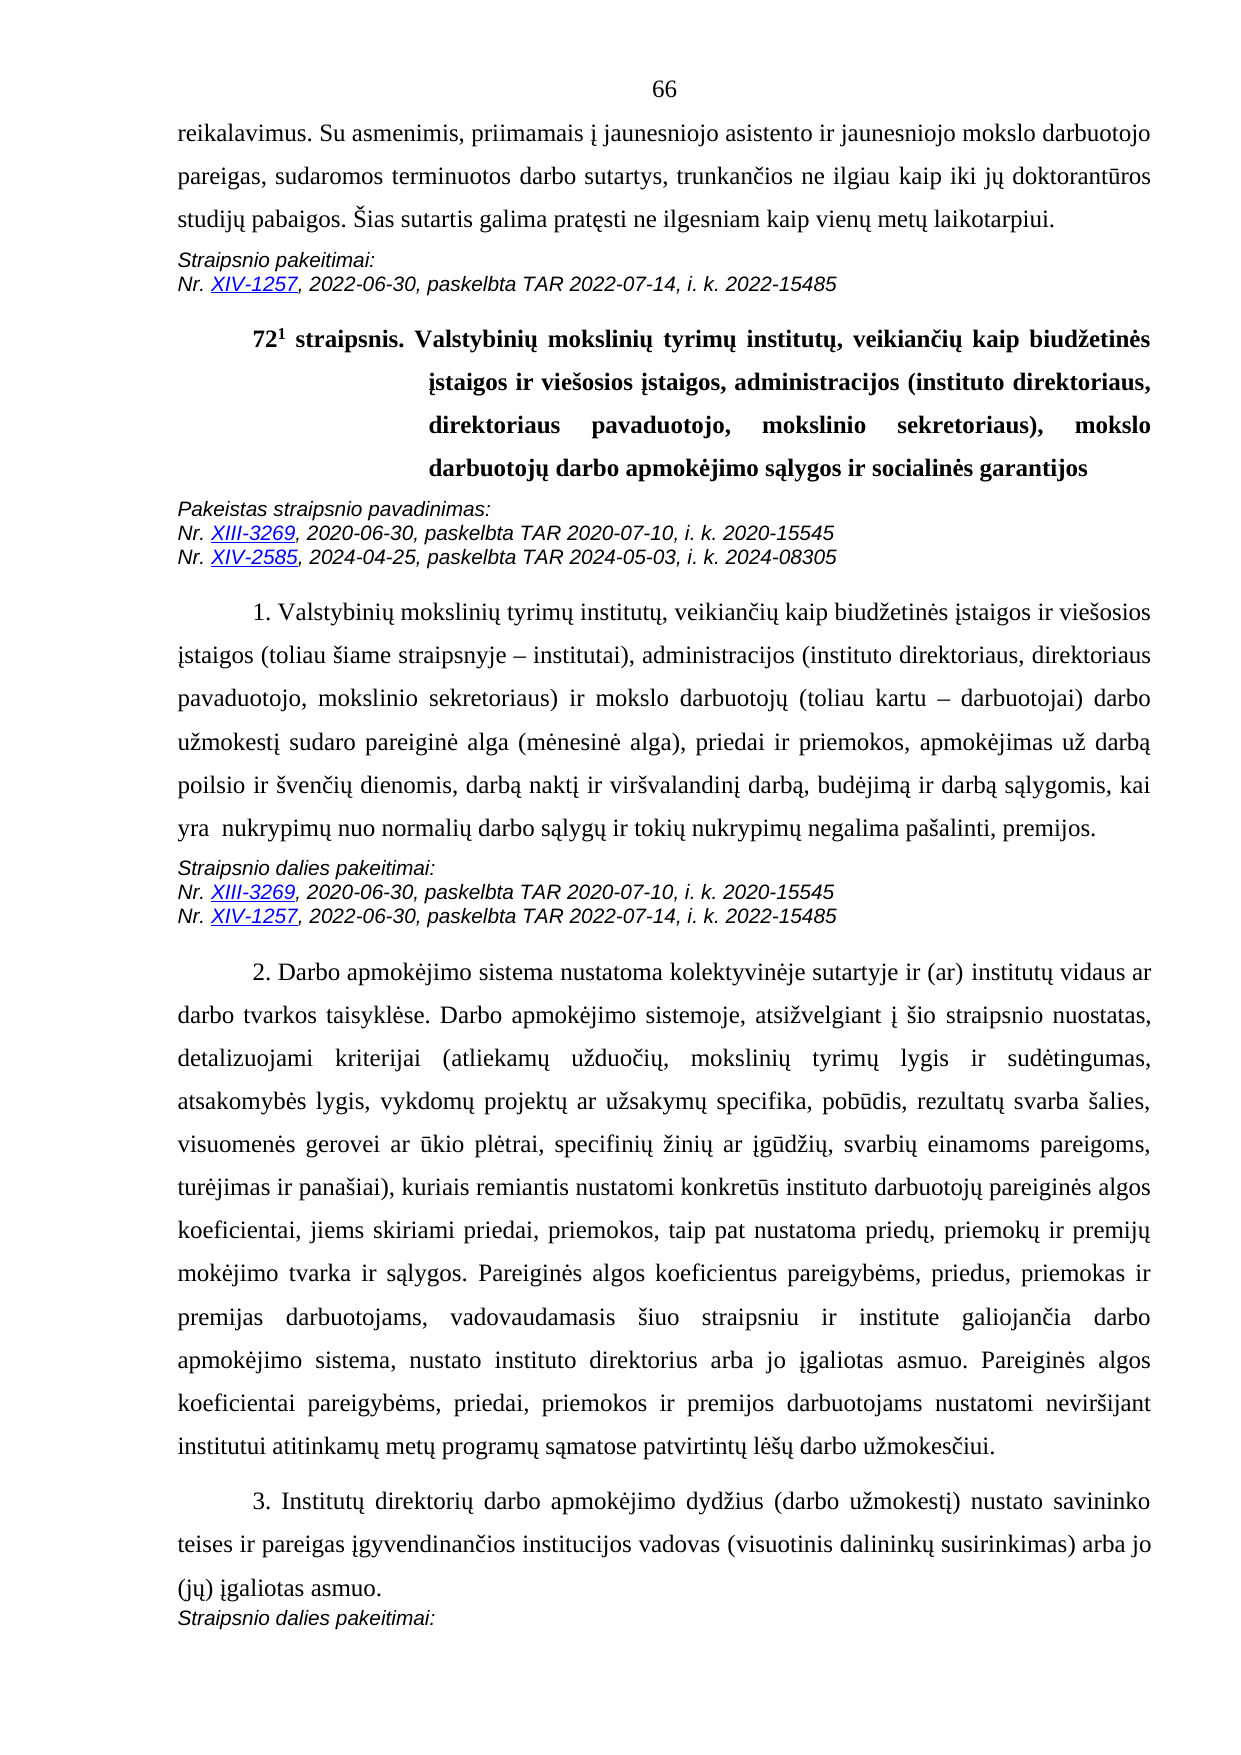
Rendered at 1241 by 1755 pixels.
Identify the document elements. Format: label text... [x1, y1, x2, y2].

text Nr. XIII-3269, 2020-06-30, paskelbta TAR 2020-07-10, i. k. 2020-15545 [177, 521, 1152, 544]
text Straipsnio dalies pakeitimai: [177, 1605, 1152, 1629]
text 2. Darbo apmokėjimo sistema nustatoma kolektyvinėje sutartyje ir (ar) institutų vidaus ar darbo tvarkos taisyklėse. Darbo apmokėjimo sistemoje, atsižvelgiant į šio straipsnio nuostatas, detalizuojami kriterijai (atliekamų užduočių, mokslinių tyrimų lygis ir sudėtingumas, atsakomybės lygis, vykdomų projektų ar užsakymų specifika, pobūdis, rezultatų svarba šalies, visuomenės gerovei ar ūkio plėtrai, specifinių žinių ar įgūdžių, svarbių einamoms pareigoms, turėjimas ir panašiai), kuriais remiantis nustatomi konkretūs instituto darbuotojų pareiginės algos koeficientai, jiems skiriami priedai, priemokos, taip pat nustatoma priedų, priemokų ir premijų mokėjimo tvarka ir sąlygos. Pareiginės algos koeficientus pareigybėms, priedus, priemokas ir premijas darbuotojams, vadovaudamasis šiuo straipsniu ir institute galiojančia darbo apmokėjimo sistema, nustato instituto direktorius arba jo įgaliotas asmuo. Pareiginės algos koeficientai pareigybėms, priedai, priemokos ir premijos darbuotojams nustatomi neviršijant institutui atitinkamų metų programų sąmatose patvirtintų lėšų darbo užmokesčiui. [177, 957, 1152, 1460]
text Nr. XIV-1257, 2022-06-30, paskelbta TAR 2022-07-14, i. k. 2022-15485 [177, 271, 1152, 295]
text reikalavimus. Su asmenimis, priimamais į jaunesniojo asistento ir jaunesniojo mokslo darbuotojo pareigas, sudaromos terminuotos darbo sutartys, trunkančios ne ilgiau kaip iki jų doktorantūros studijų pabaigos. Šias sutartis galima pratęsti ne ilgesniam kaip vienų metų laikotarpiui. [177, 118, 1152, 233]
text Straipsnio pakeitimai: [177, 247, 1152, 271]
text 3. Institutų direktorių darbo apmokėjimo dydžius (darbo užmokestį) nustato savininko teises ir pareigas įgyvendinančios institucijos vadovas (visuotinis dalininkų susirinkimas) arba jo (jų) įgaliotas asmuo. [177, 1474, 1152, 1605]
text 721 straipsnis. Valstybinių mokslinių tyrimų institutų, veikiančių kaip biudžetinės įstaigos ir viešosios įstaigos, administracijos (instituto direktoriaus, direktoriaus pavaduotojo, mokslinio sekretoriaus), mokslo darbuotojų darbo apmokėjimo sąlygos ir socialinės garantijos [252, 324, 1152, 482]
text Nr. XIV-2585, 2024-04-25, paskelbta TAR 2024-05-03, i. k. 2024-08305 [177, 544, 1152, 568]
text Nr. XIII-3269, 2020-06-30, paskelbta TAR 2020-07-10, i. k. 2020-15545 [177, 880, 1152, 904]
text Pakeistas straipsnio pavadinimas: [177, 497, 1152, 521]
text 1. Valstybinių mokslinių tyrimų institutų, veikiančių kaip biudžetinės įstaigos ir viešosios įstaigos (toliau šiame straipsnyje – institutai), administracijos (instituto direktoriaus, direktoriaus pavaduotojo, mokslinio sekretoriaus) ir mokslo darbuotojų (toliau kartu – darbuotojai) darbo užmokestį sudaro pareiginė alga (mėnesinė alga), priedai ir priemokos, apmokėjimas už darbą poilsio ir švenčių dienomis, darbą naktį ir viršvalandinį darbą, budėjimą ir darbą sąlygomis, kai yra nukrypimų nuo normalių darbo sąlygų ir tokių nukrypimų negalima pašalinti, premijos. [177, 597, 1152, 842]
text Nr. XIV-1257, 2022-06-30, paskelbta TAR 2022-07-14, i. k. 2022-15485 [177, 904, 1152, 928]
text Straipsnio dalies pakeitimai: [177, 856, 1152, 880]
